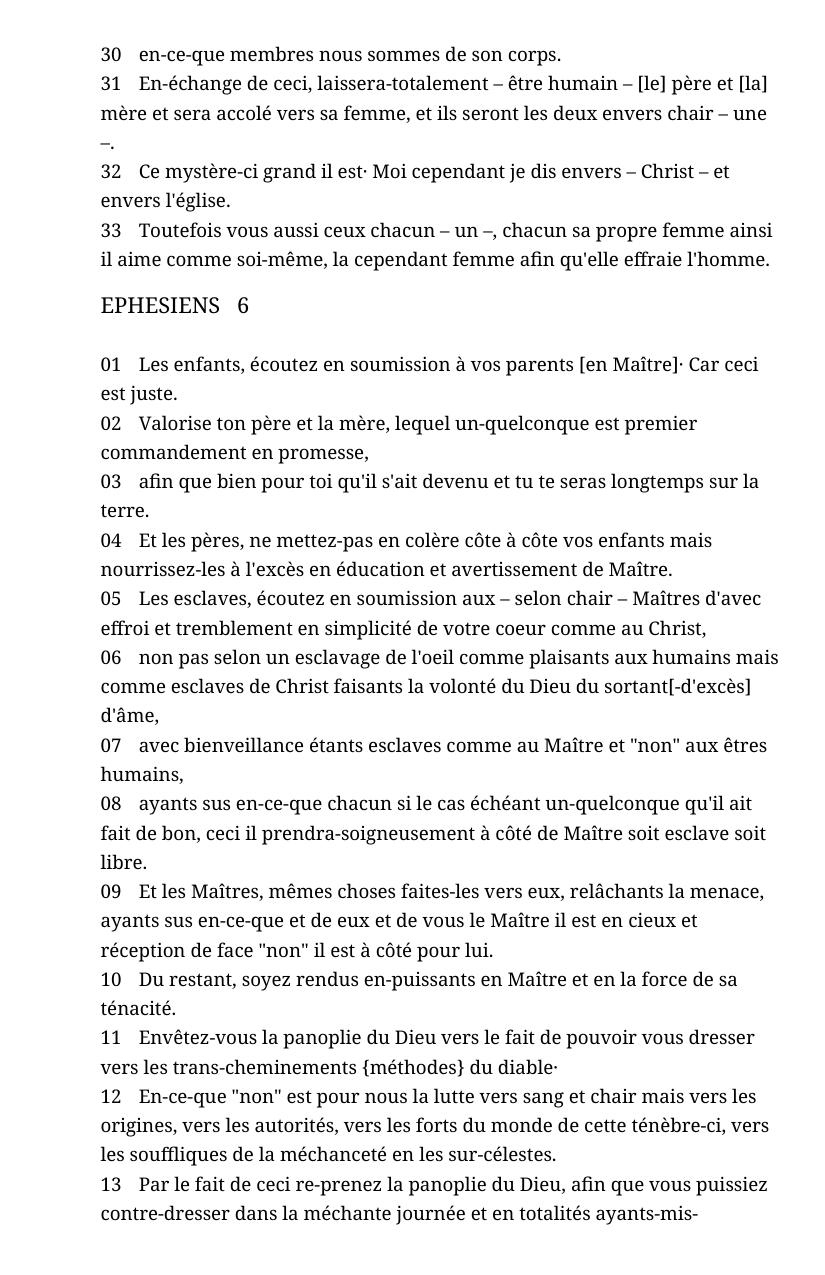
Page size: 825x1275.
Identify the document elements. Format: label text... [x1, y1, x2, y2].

text 30 en-ce-que membres nous sommes de son corps. 31 En-échange de ceci, laissera-totalement – être humain – [le] père et [la] mère et sera accolé vers sa femme, et ils seront les deux envers chair – une –. 32 Ce mystère-ci grand il est· Moi cependant je dis envers – Christ – et envers l'église. 33 Toutefois vous aussi ceux chacun – un –, chacun sa propre femme ainsi il aime comme soi-même, la cependant femme afin qu'elle effraie l'homme. [100, 41, 784, 272]
text 01 Les enfants, écoutez en soumission à vos parents [en Maître]· Car ceci est juste. 02 Valorise ton père et la mère, lequel un-quelconque est premier commandement en promesse, 03 afin que bien pour toi qu'il s'ait devenu et tu te seras longtemps sur la terre. 04 Et les pères, ne mettez-pas en colère côte à côte vos enfants mais nourrissez-les à l'excès en éducation et avertissement de Maître. 05 Les esclaves, écoutez en soumission aux – selon chair – Maîtres d'avec effroi et tremblement en simplicité de votre coeur comme au Christ, 06 non pas selon un esclavage de l'oeil comme plaisants aux humains mais comme esclaves de Christ faisants la volonté du Dieu du sortant[-d'excès] d'âme, 07 avec bienveillance étants esclaves comme au Maître et "non" aux êtres humains, 08 ayants sus en-ce-que chacun si le cas échéant un-quelconque qu'il ait fait de bon, ceci il prendra-soigneusement à côté de Maître soit esclave soit libre. 09 Et les Maîtres, mêmes choses faites-les vers eux, relâchants la menace, ayants sus en-ce-que et de eux et de vous le Maître il est en cieux et réception de face "non" il est à côté pour lui. 10 Du restant, soyez rendus en-puissants en Maître et en la force de sa ténacité. 11 Envêtez-vous la panoplie du Dieu vers le fait de pouvoir vous dresser vers les trans-cheminements {méthodes} du diable· 12 En-ce-que "non" est pour nous la lutte vers sang et chair mais vers les origines, vers les autorités, vers les forts du monde de cette ténèbre-ci, vers les souffliques de la méchanceté en les sur-célestes. 13 Par le fait de ceci re-prenez la panoplie du Dieu, afin que vous puissiez contre-dresser dans la méchante journée et en totalités ayants-mis- [100, 324, 784, 1226]
text EPHESIENS 6 [100, 290, 784, 320]
